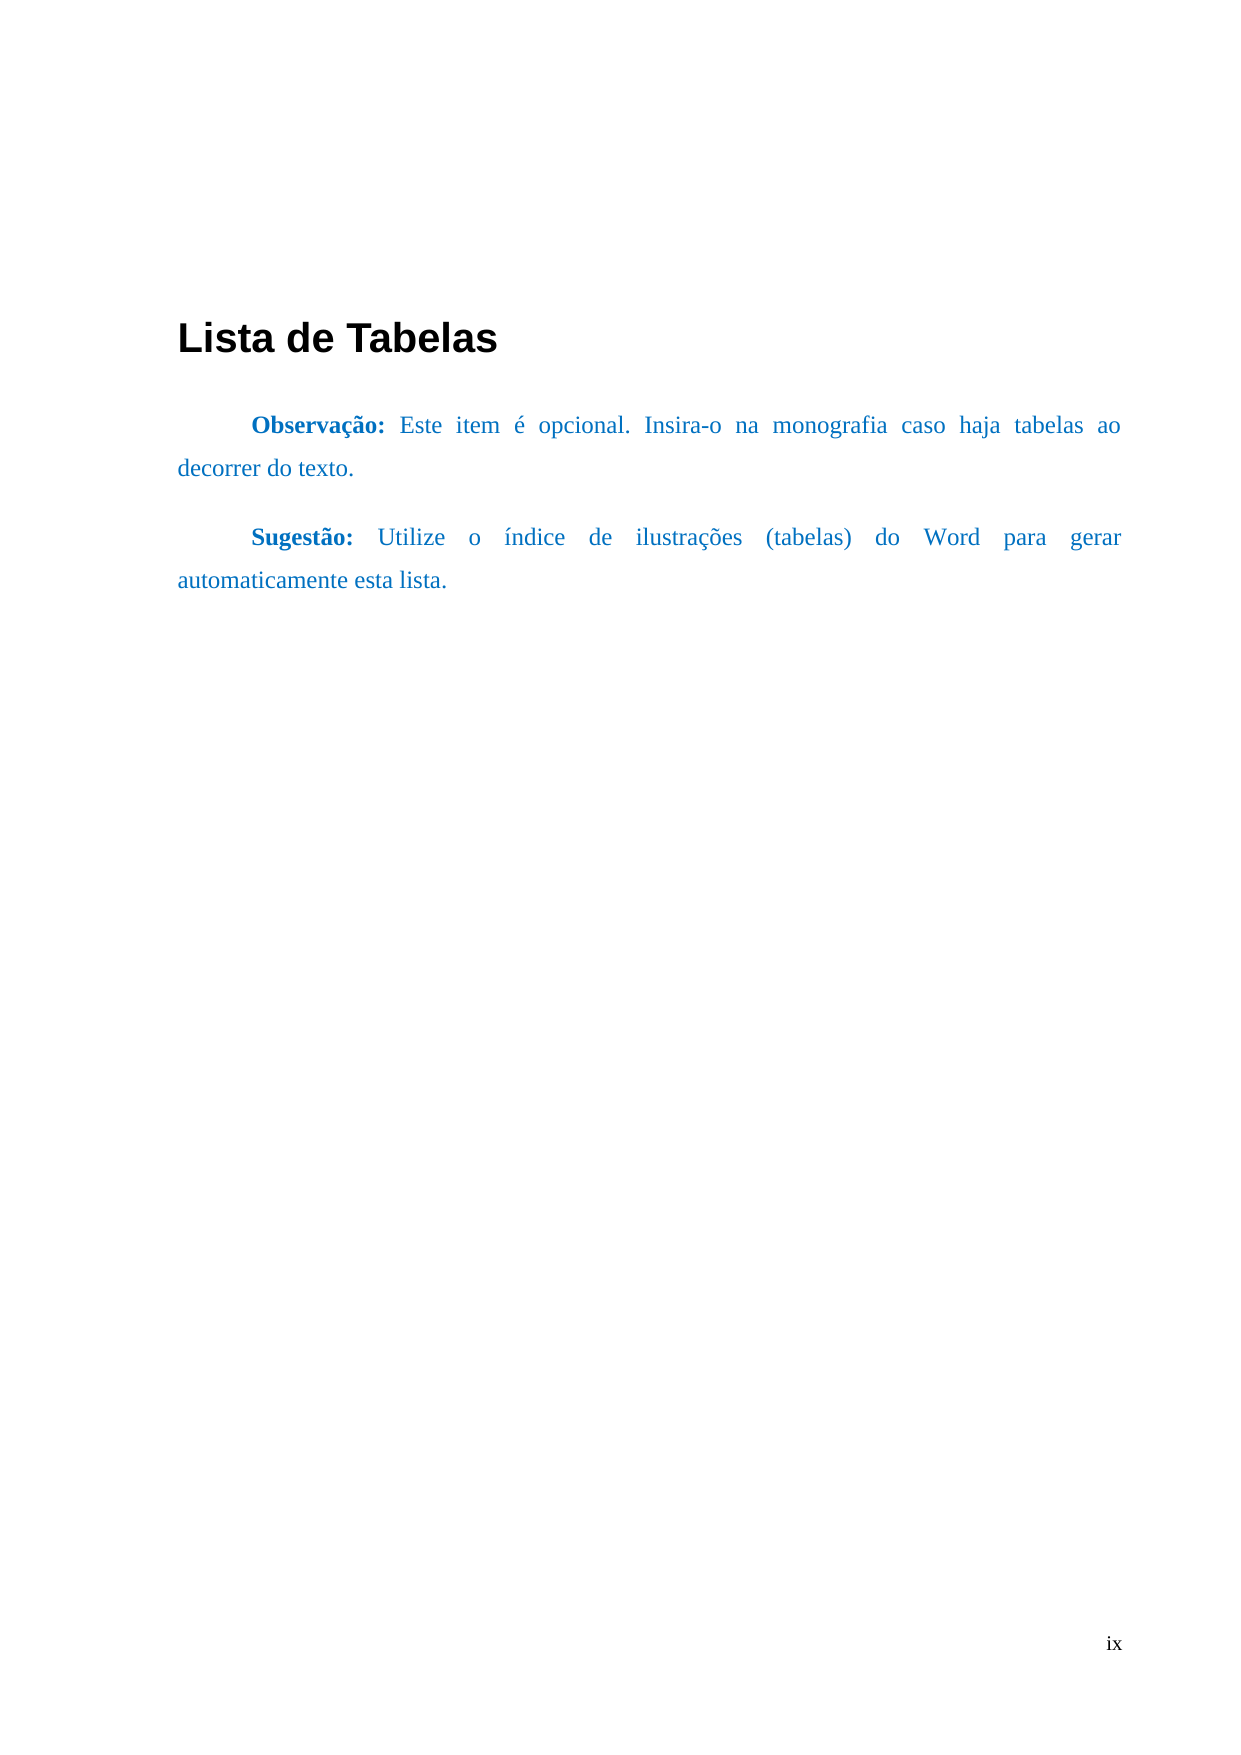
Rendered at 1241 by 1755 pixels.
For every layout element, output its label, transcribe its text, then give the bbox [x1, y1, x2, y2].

text Sugestão: Utilize o índice de ilustrações (tabelas) do Word para gerar automaticamente esta lista. [177, 522, 1122, 593]
text Observação: Este item é opcional. Insira-o na monografia caso haja tabelas ao decorrer do texto. [177, 410, 1122, 482]
subtitle Lista de Tabelas [177, 313, 1122, 361]
